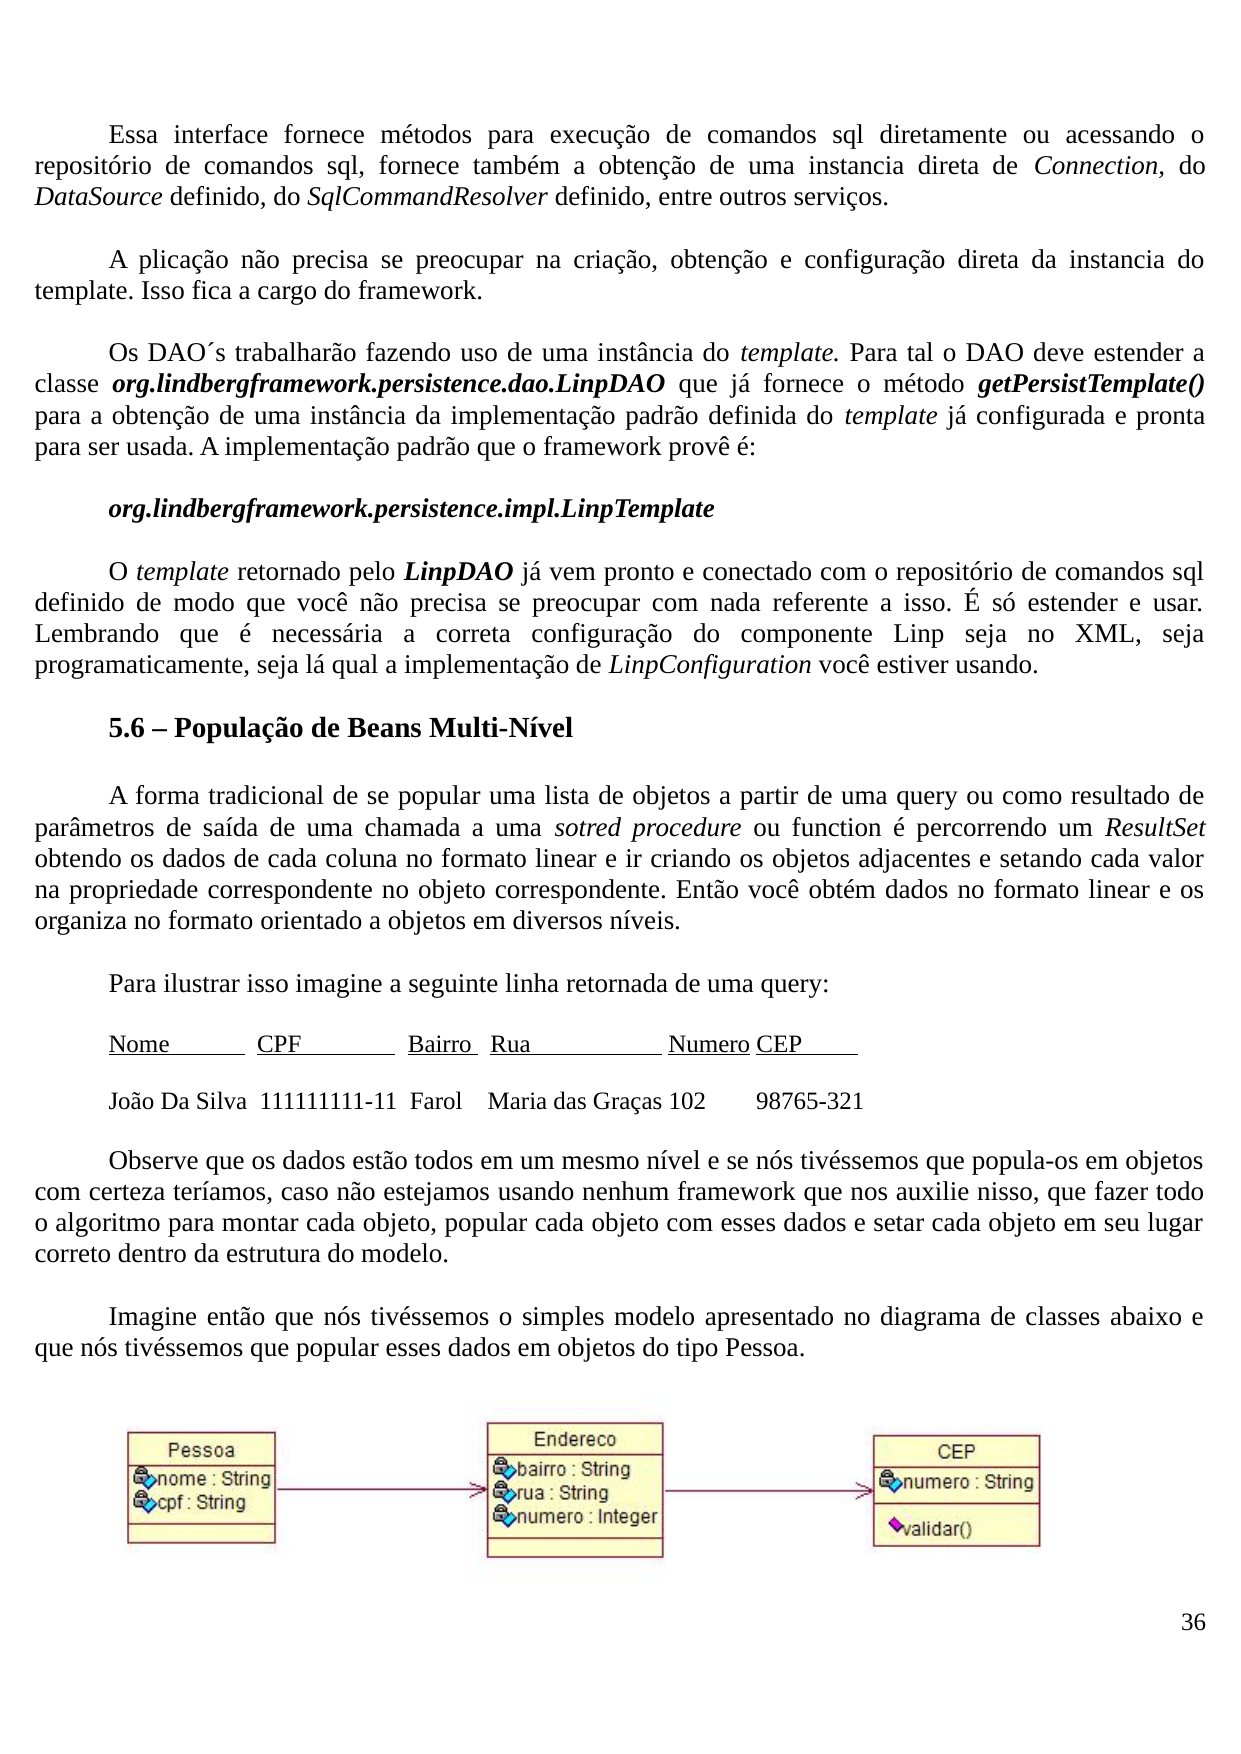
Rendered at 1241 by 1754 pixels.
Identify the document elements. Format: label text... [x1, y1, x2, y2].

text Imagine então que nós tivéssemos o simples modelo apresentado no diagrama de classes abaixo e que nós tivéssemos que popular esses dados em objetos do tipo Pessoa. [34, 1300, 1206, 1362]
text João Da Silva 111111111-11 Farol Maria das Graças 102 98765-321 [34, 1086, 1206, 1115]
text Para ilustrar isso imagine a seguinte linha retornada de uma query: [34, 967, 1206, 998]
text Os DAO´s trabalharão fazendo uso de uma instância do template. Para tal o DAO deve estender a classe org.lindbergframework.persistence.dao.LinpDAO que já fornece o método getPersistTemplate() para a obtenção de uma instância da implementação padrão definida do template já configurada e pronta para ser usada. A implementação padrão que o framework provê é: [34, 336, 1206, 461]
text 5.6 – População de Beans Multi-Nível [34, 710, 1206, 744]
text A forma tradicional de se popular uma lista de objetos a partir de uma query ou como resultado de parâmetros de saída de uma chamada a uma sotred procedure ou function é percorrendo um ResultSet obtendo os dados de cada coluna no formato linear e ir criando os objetos adjacentes e setando cada valor na propriedade correspondente no objeto correspondente. Então você obtém dados no formato linear e os organiza no formato orientado a objetos em diversos níveis. [34, 777, 1206, 936]
text A plicação não precisa se preocupar na criação, obtenção e configuração direta da instancia do template. Isso fica a cargo do framework. [34, 243, 1206, 305]
text org.lindbergframework.persistence.impl.LinpTemplate [34, 492, 1206, 523]
text O template retornado pelo LinpDAO já vem pronto e conectado com o repositório de comandos sql definido de modo que você não precisa se preocupar com nada referente a isso. É só estender e usar. Lembrando que é necessária a correta configuração do componente Linp seja no XML, seja programaticamente, seja lá qual a implementação de LinpConfiguration você estiver usando. [34, 554, 1206, 679]
text Essa interface fornece métodos para execução de comandos sql diretamente ou acessando o repositório de comandos sql, fornece também a obtenção de uma instancia direta de Connection, do DataSource definido, do SqlCommandResolver definido, entre outros serviços. [34, 118, 1206, 212]
picture [65, 1378, 1147, 1599]
text Nome CPF Bairro Rua Numero CEP [34, 1029, 1206, 1058]
text Observe que os dados estão todos em um mesmo nível e se nós tivéssemos que popula-os em objetos com certeza teríamos, caso não estejamos usando nenhum framework que nos auxilie nisso, que fazer todo o algoritmo para montar cada objeto, popular cada objeto com esses dados e setar cada objeto em seu lugar correto dentro da estrutura do modelo. [34, 1144, 1206, 1268]
